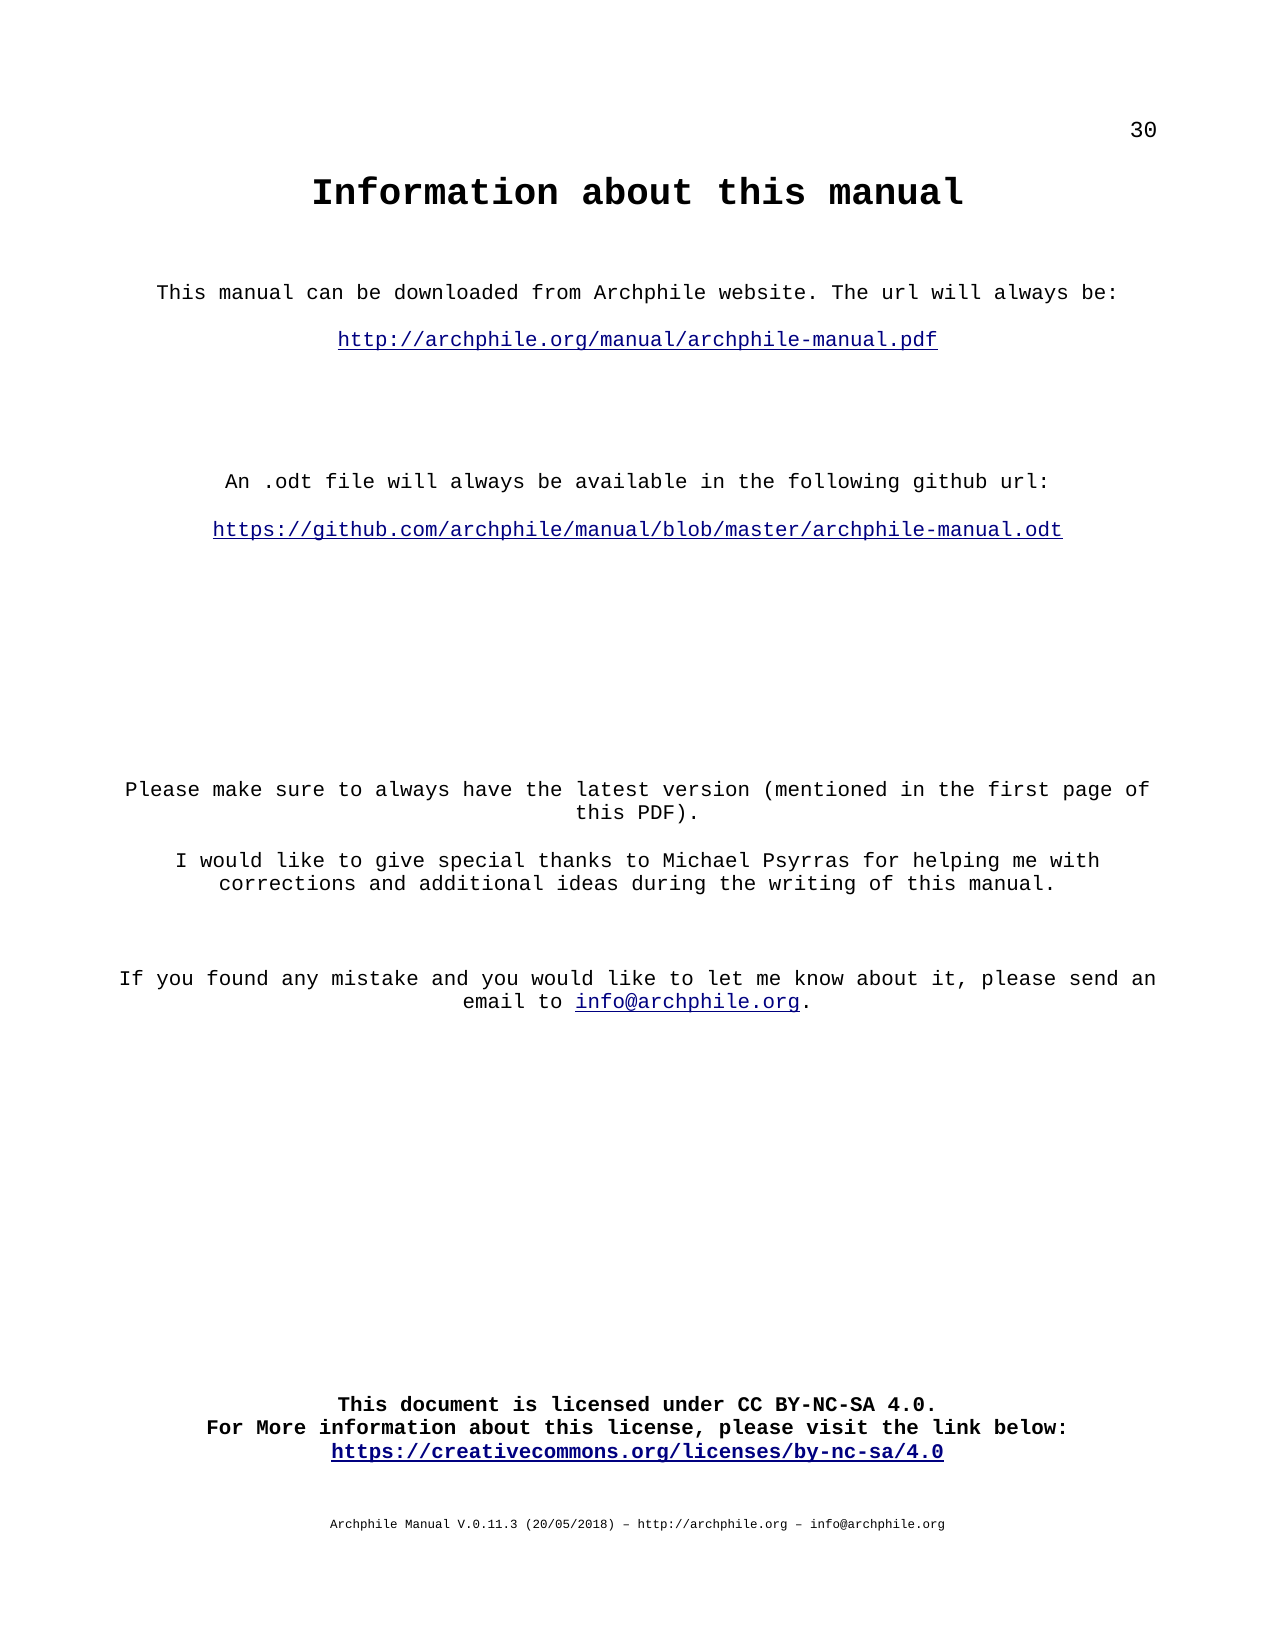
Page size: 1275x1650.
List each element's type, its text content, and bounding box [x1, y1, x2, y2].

text Please make sure to always have the latest version (mentioned in the first page of this PDF). [118, 779, 1157, 826]
text An .odt file will always be available in the following github url: [118, 471, 1157, 495]
text This document is licensed under CC BY-NC-SA 4.0. [118, 1393, 1157, 1417]
text For More information about this license, please visit the link below: [118, 1417, 1157, 1441]
text https://creativecommons.org/licenses/by-nc-sa/4.0 [118, 1441, 1157, 1464]
text This manual can be downloaded from Archphile website. The url will always be: [118, 282, 1157, 306]
text If you found any mistake and you would like to let me know about it, please send an email to info@archphile.org. [118, 968, 1157, 1015]
text https://github.com/archphile/manual/blob/master/archphile-manual.odt [118, 519, 1157, 542]
text http://archphile.org/manual/archphile-manual.pdf [118, 329, 1157, 353]
text Information about this manual [118, 173, 1157, 216]
text I would like to give special thanks to Michael Psyrras for helping me with corrections and additional ideas during the writing of this manual. [118, 850, 1157, 897]
